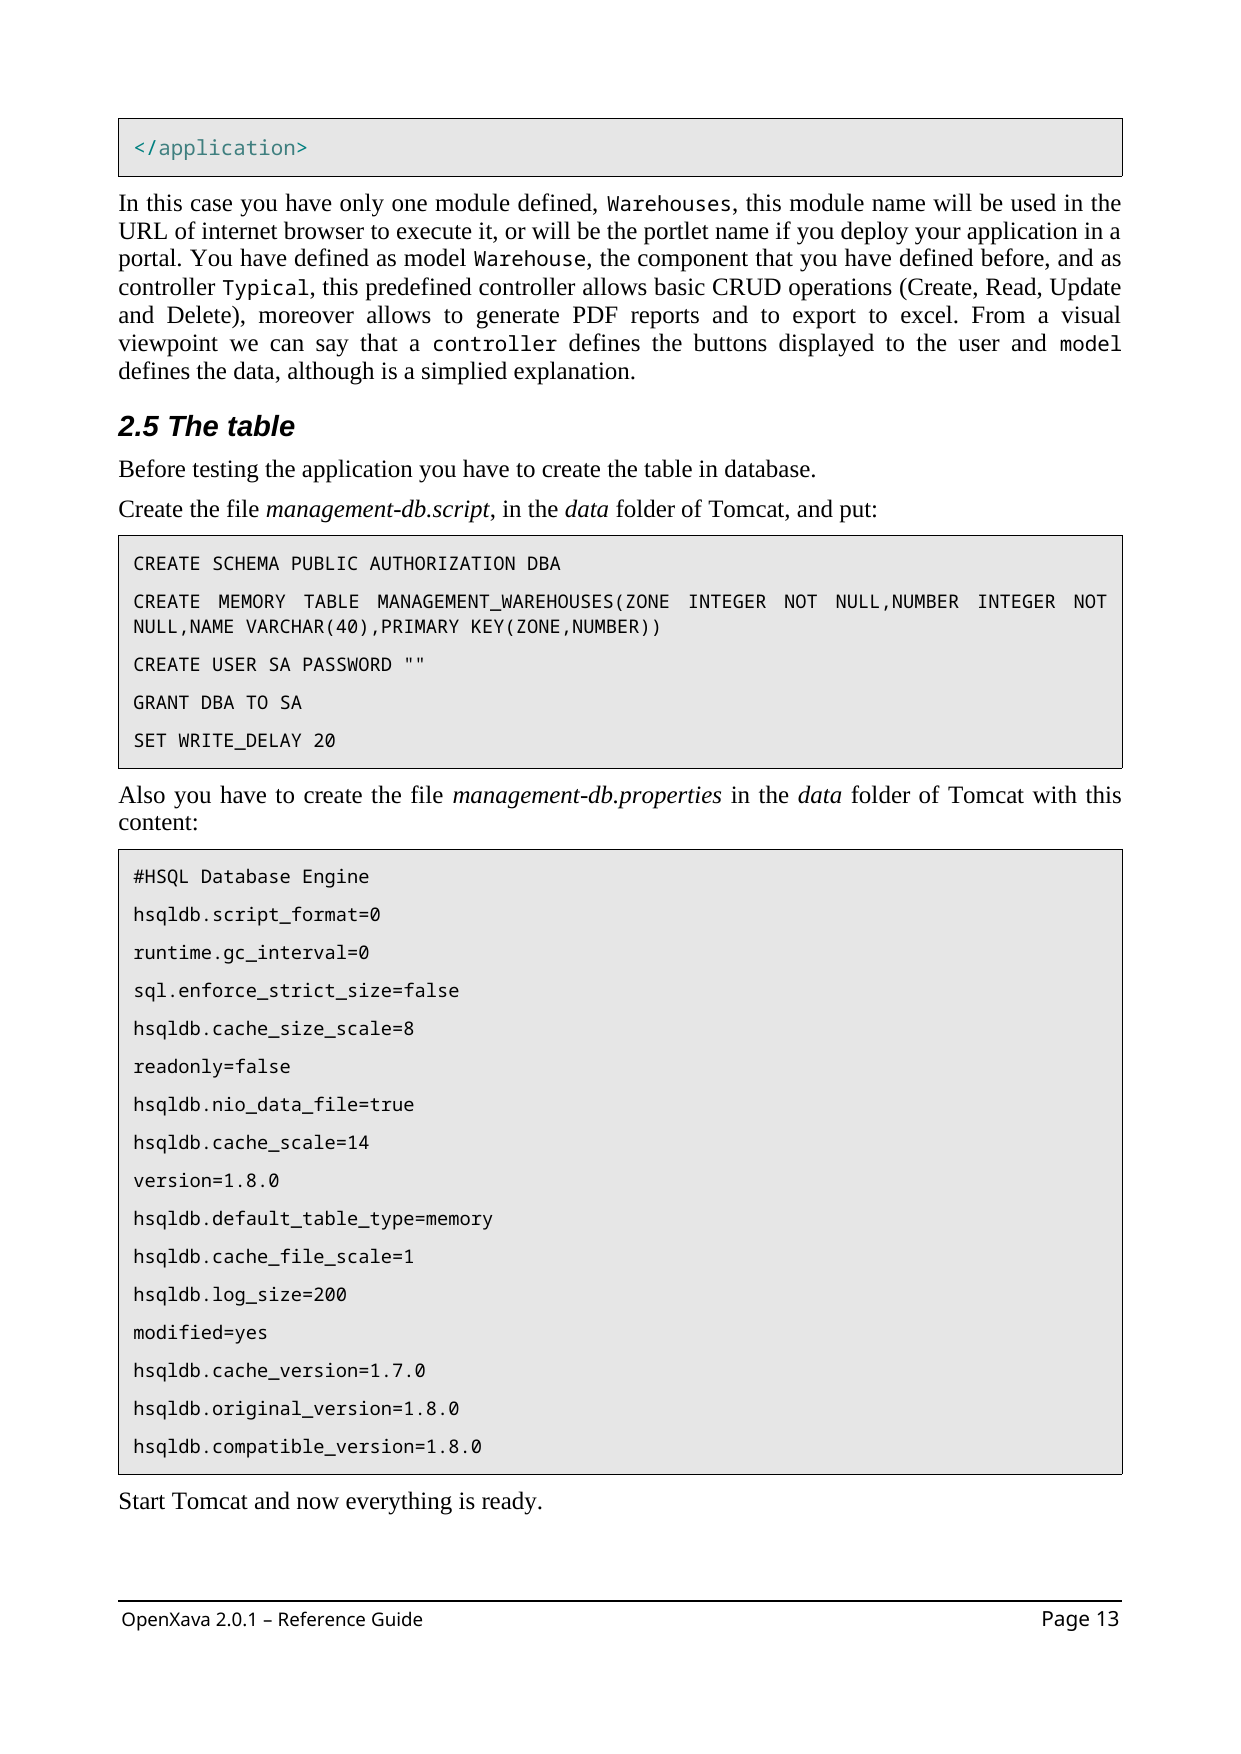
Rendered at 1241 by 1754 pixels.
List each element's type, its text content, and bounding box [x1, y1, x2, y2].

text readonly=false [119, 1039, 1122, 1077]
text sql.enforce_strict_size=false [119, 963, 1122, 1001]
text CREATE SCHEMA PUBLIC AUTHORIZATION DBA [119, 536, 1122, 573]
text hsqldb.cache_size_scale=8 [119, 1001, 1122, 1039]
text hsqldb.log_size=200 [119, 1267, 1122, 1305]
text Also you have to create the file management-db.properties in the data folder of Tomcat with this content: [118, 781, 1122, 836]
text Start Tomcat and now everything is ready. [118, 1487, 1122, 1514]
text In this case you have only one module defined, Warehouses, this module name will be used in the URL of internet browser to execute it, or will be the portlet name if you deploy your application in a portal. You have defined as model Warehouse, the component that you have defined before, and as controller Typical, this predefined controller allows basic CRUD operations (Create, Read, Update and Delete), moreover allows to generate PDF reports and to export to excel. From a visual viewpoint we can say that a controller defines the buttons displayed to the user and model defines the data, although is a simplied explanation. [118, 189, 1122, 385]
subtitle The table [118, 410, 1122, 442]
text runtime.gc_interval=0 [119, 925, 1122, 963]
text hsqldb.script_format=0 [119, 887, 1122, 925]
text version=1.8.0 [119, 1153, 1122, 1191]
text hsqldb.default_table_type=memory [119, 1191, 1122, 1229]
text </application> [119, 119, 1122, 176]
text Create the file management-db.script, in the data folder of Tomcat, and put: [118, 495, 1122, 523]
text hsqldb.original_version=1.8.0 [119, 1381, 1122, 1419]
text Before testing the application you have to create the table in database. [118, 455, 1122, 483]
text #HSQL Database Engine [119, 850, 1122, 887]
text CREATE MEMORY TABLE MANAGEMENT_WAREHOUSES(ZONE INTEGER NOT NULL,NUMBER INTEGER NOT NULL,NAME VARCHAR(40),PRIMARY KEY(ZONE,NUMBER)) [119, 573, 1122, 637]
text CREATE USER SA PASSWORD "" [119, 637, 1122, 675]
text hsqldb.nio_data_file=true [119, 1077, 1122, 1115]
text hsqldb.cache_file_scale=1 [119, 1229, 1122, 1267]
text hsqldb.compatible_version=1.8.0 [119, 1419, 1122, 1474]
text hsqldb.cache_scale=14 [119, 1115, 1122, 1153]
text GRANT DBA TO SA [119, 675, 1122, 713]
text hsqldb.cache_version=1.7.0 [119, 1343, 1122, 1381]
text SET WRITE_DELAY 20 [119, 713, 1122, 768]
text modified=yes [119, 1305, 1122, 1343]
